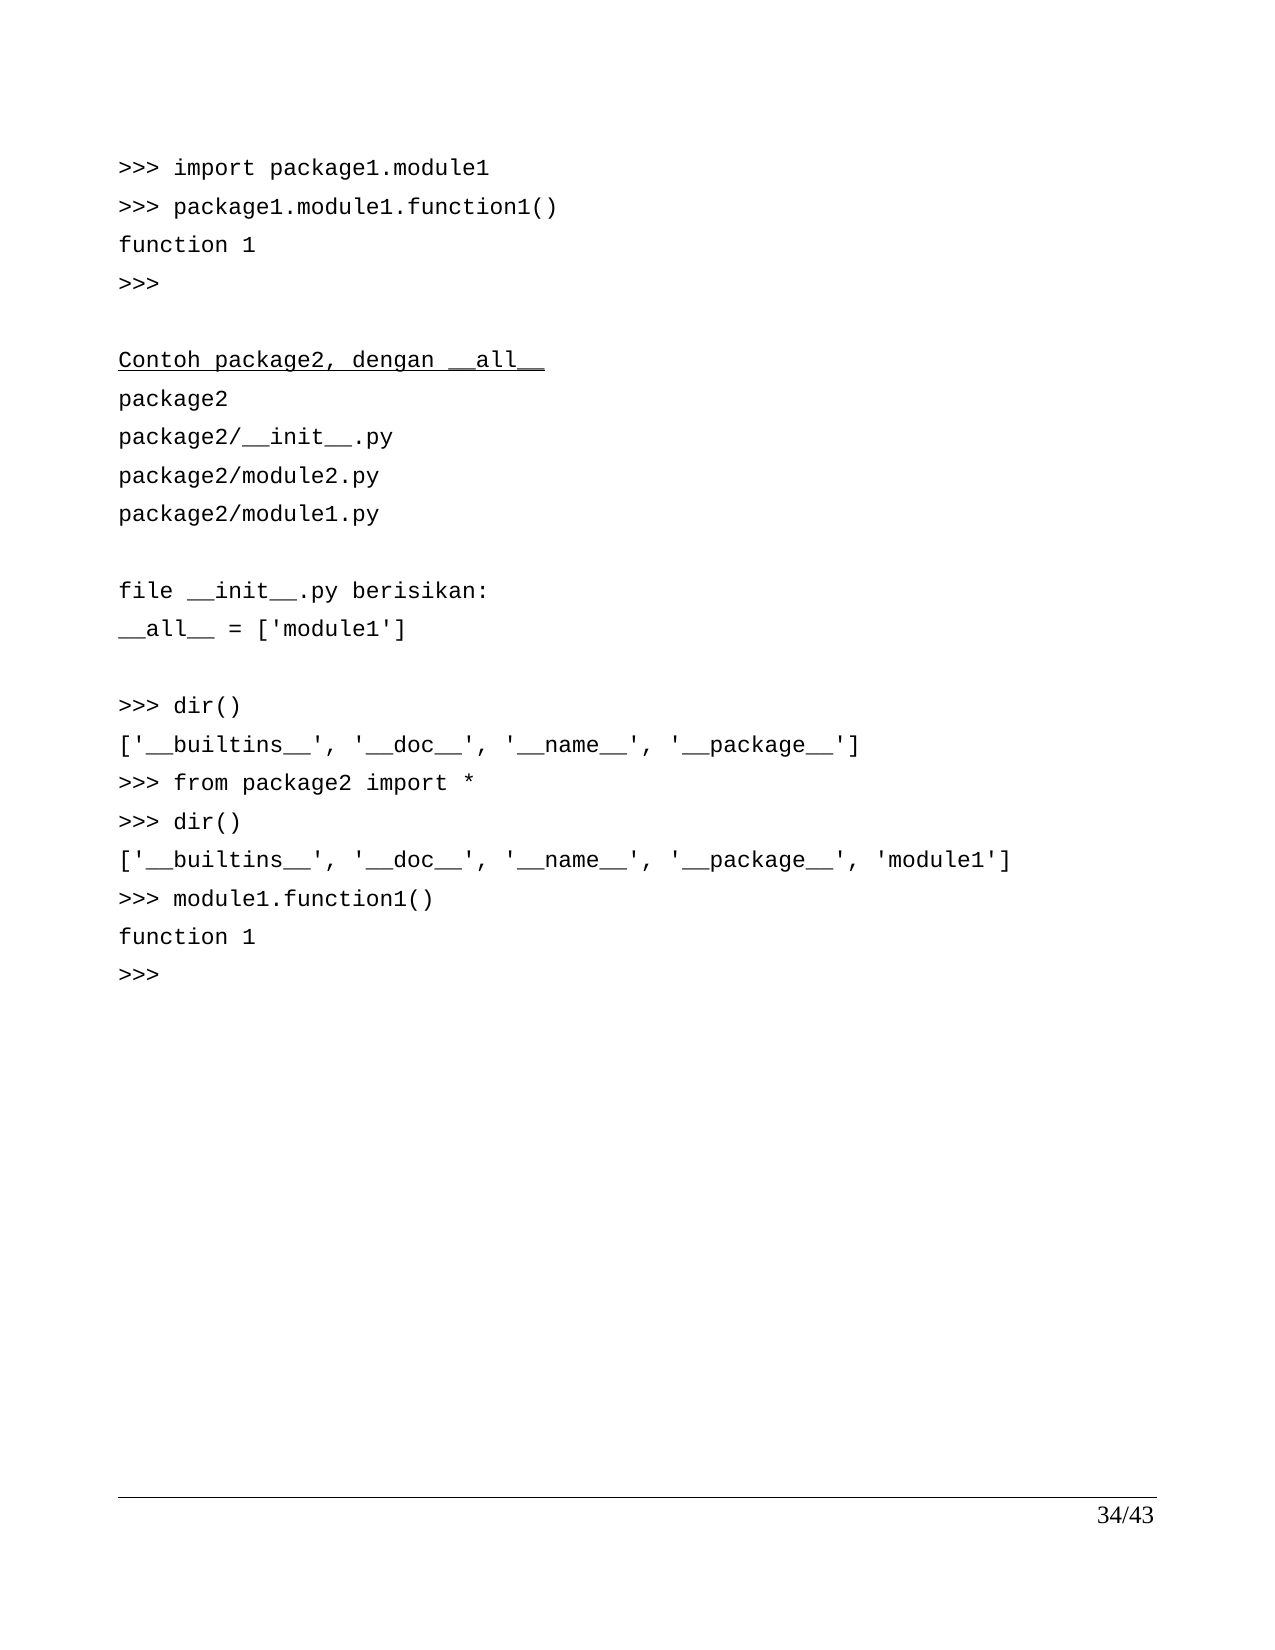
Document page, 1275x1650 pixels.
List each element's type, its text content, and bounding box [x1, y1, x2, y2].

text package2/module1.py [118, 502, 1157, 528]
text package2 [118, 387, 1157, 413]
text ['__builtins__', '__doc__', '__name__', '__package__'] [118, 733, 1157, 759]
text >>> import package1.module1 [118, 157, 1157, 182]
text package2/__init__.py [118, 426, 1157, 452]
text >>> [118, 272, 1157, 298]
text package2/module2.py [118, 464, 1157, 490]
text >>> dir() [118, 810, 1157, 836]
text function 1 [118, 233, 1157, 259]
text >>> module1.function1() [118, 887, 1157, 913]
text Contoh package2, dengan __all__ [118, 349, 1157, 375]
text file __init__.py berisikan: [118, 579, 1157, 605]
text __all__ = ['module1'] [118, 618, 1157, 644]
text >>> package1.module1.function1() [118, 195, 1157, 221]
text >>> from package2 import * [118, 772, 1157, 797]
text function 1 [118, 925, 1157, 951]
text >>> [118, 964, 1157, 990]
text ['__builtins__', '__doc__', '__name__', '__package__', 'module1'] [118, 848, 1157, 874]
text >>> dir() [118, 695, 1157, 721]
